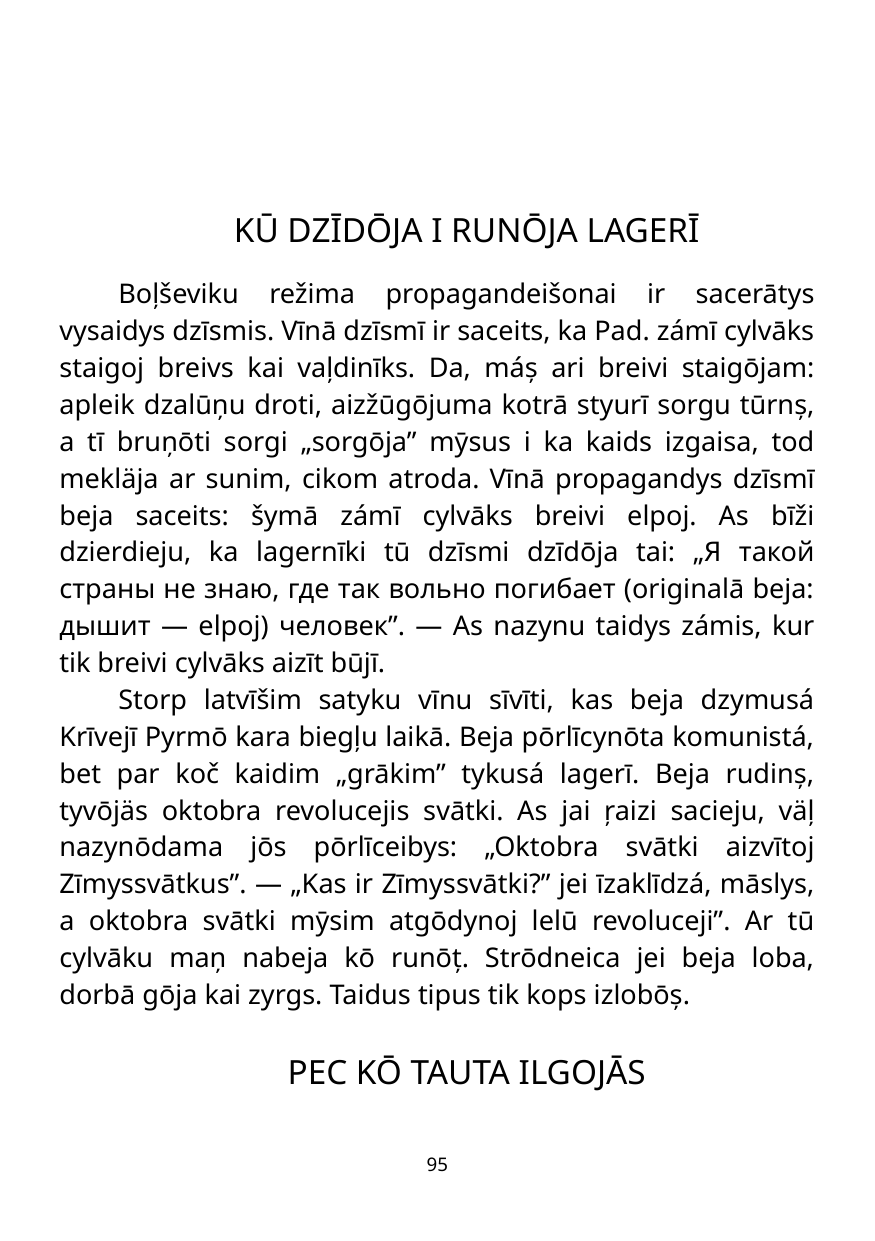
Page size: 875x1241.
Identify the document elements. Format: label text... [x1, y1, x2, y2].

text Boļševiku režima propagandeišonai ir sacerātys vysaidys dzīsmis. Vīnā dzīsmī ir saceits, ka Pad. zámī cylvāks staigoj breivs kai vaļdinīks. Da, máș ari breivi staigōjam: apleik dzalūņu droti, aizžūgōjuma kotrā styurī sorgu tūrnș, a tī bruņōti sorgi „sorgōja” mȳsus i ka kaids izgaisa, tod mekläja ar sunim, cikom atroda. Vīnā propagandys dzīsmī beja saceits: šymā zámī cylvāks breivi elpoj. As bīži dzierdieju, ka lagernīki tū dzīsmi dzīdōja tai: „Я такой страны не знаю, где так вольно погибает (originalā beja: дышит — elpoj) человек”. — As nazynu taidys zámis, kur tik breivi cylvāks aizīt būjī. [59, 275, 815, 680]
text Storp latvīšim satyku vīnu sīvīti, kas beja dzymusá Krīvejī Pyrmō kara biegļu laikā. Beja pōrlīcynōta komunistá, bet par koč kaidim „grākim” tykusá lagerī. Beja rudinș, tyvōjäs oktobra revolucejis svātki. As jai ŗaizi sacieju, väļ nazynōdama jōs pōrlīceibys: „Oktobra svātki aizvītoj Zīmyssvātkus”. — „Kas ir Zīmyssvātki?” jei īzaklīdzá, māslys, a oktobra svātki mȳsim atgōdynoj lelū revoluceji”. Ar tū cylvāku maņ nabeja kō runōț. Strōdneica jei beja loba, dorbā gōja kai zyrgs. Taidus tipus tik kops izlobōș. [59, 680, 815, 1012]
text KŪ DZĪDŌJA I RUNŌJA LAGERĪ [59, 207, 815, 252]
text PEC KŌ TAUTA ILGOJĀS [59, 1049, 815, 1094]
